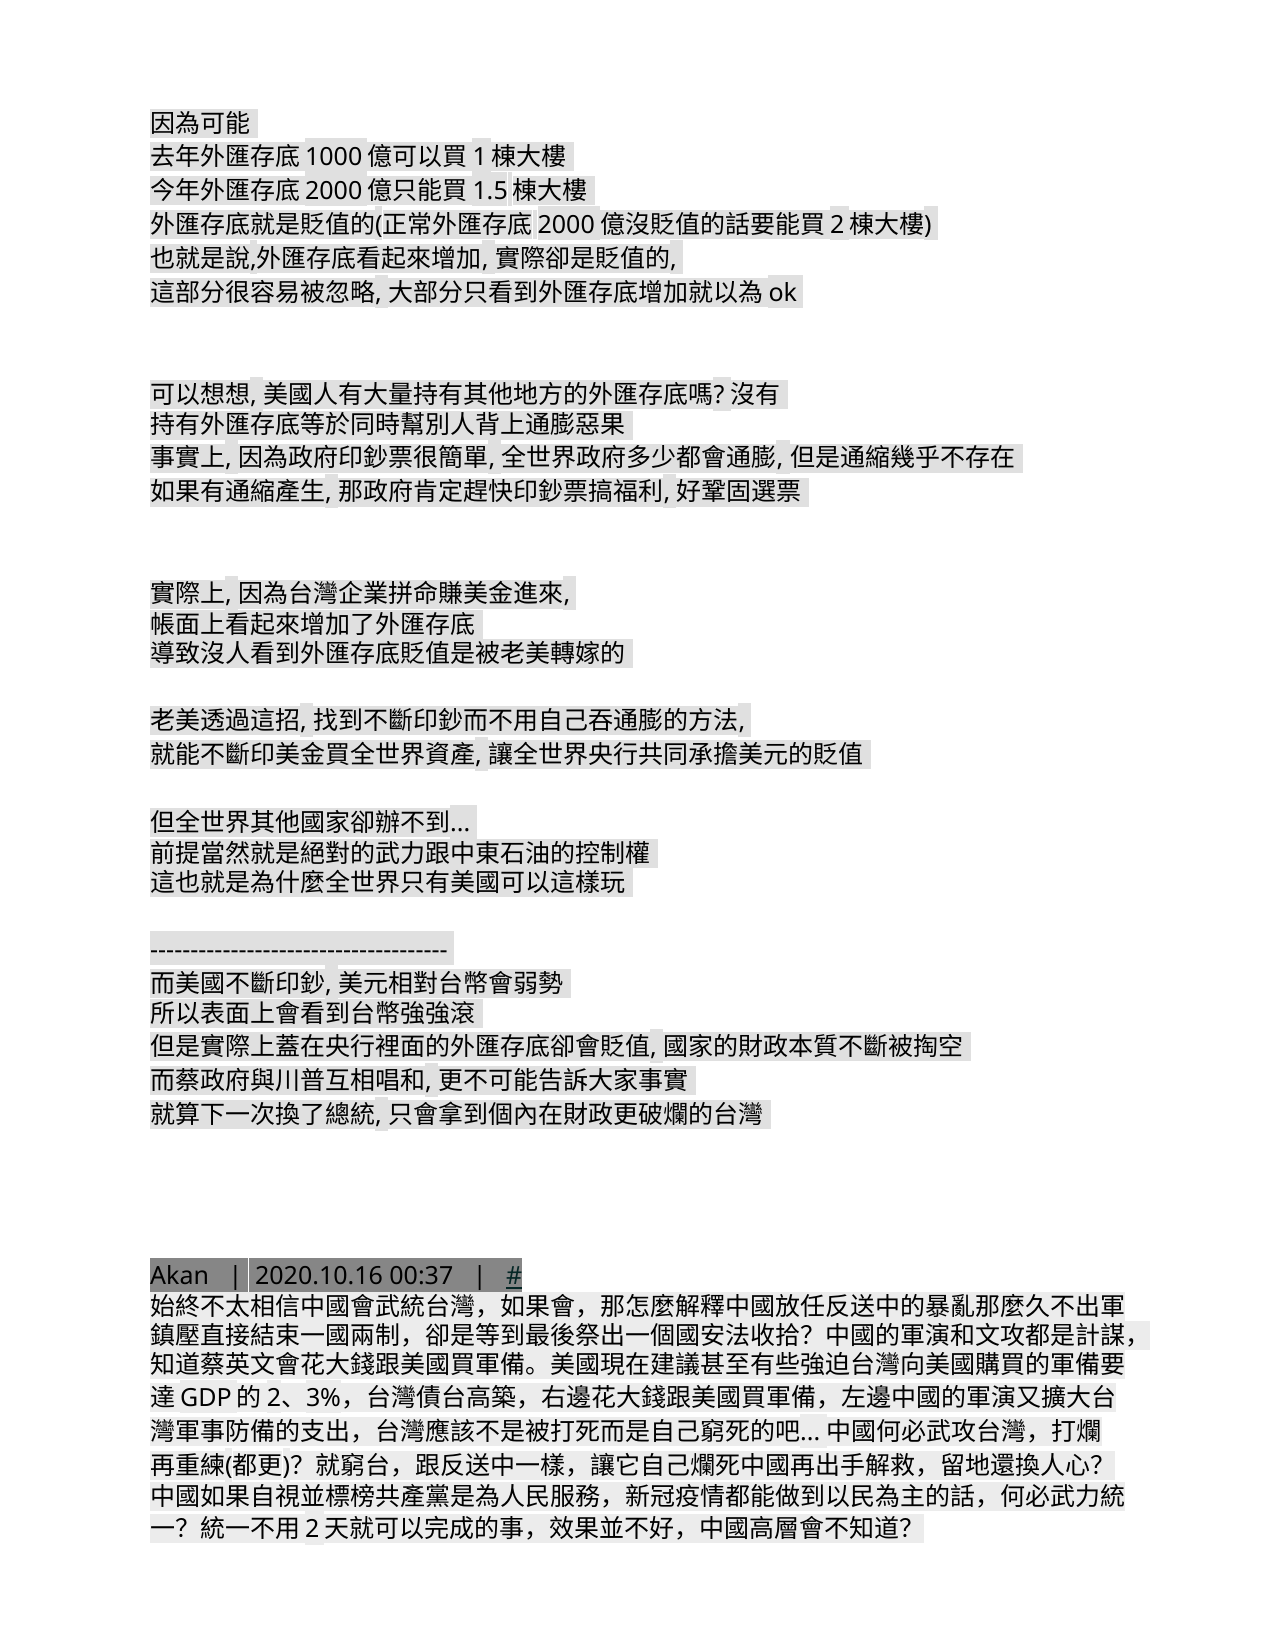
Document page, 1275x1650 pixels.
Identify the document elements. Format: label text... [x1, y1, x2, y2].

text 始終不太相信中國會武統台灣，如果會，那怎麼解釋中國放任反送中的暴亂那麼久不出軍鎮壓直接結束一國兩制，卻是等到最後祭出一個國安法收拾？中國的軍演和文攻都是計謀，知道蔡英文會花大錢跟美國買軍備。美國現在建議甚至有些強迫台灣向美國購買的軍備要達GDP的2、3%，台灣債台高築，右邊花大錢跟美國買軍備，左邊中國的軍演又擴大台灣軍事防備的支出，台灣應該不是被打死而是自己窮死的吧... 中國何必武攻台灣，打爛再重練(都更)？就窮台，跟反送中一樣，讓它自己爛死中國再出手解救，留地還換人心？中國如果自視並標榜共產黨是為人民服務，新冠疫情都能做到以民為主的話，何必武力統一？統一不用2天就可以完成的事，效果並不好，中國高層會不知道？ [150, 1292, 1125, 1545]
text 因為可能 去年外匯存底1000億可以買1棟大樓 今年外匯存底2000億只能買1.5棟大樓 外匯存底就是貶值的(正常外匯存底2000億沒貶值的話要能買2棟大樓) 也就是說,外匯存底看起來增加, 實際卻是貶值的, 這部分很容易被忽略, 大部分只看到外匯存底增加就以為ok 可以想想, 美國人有大量持有其他地方的外匯存底嗎? 沒有 持有外匯存底等於同時幫別人背上通膨惡果 事實上, 因為政府印鈔票很簡單, 全世界政府多少都會通膨, 但是通縮幾乎不存在 如果有通縮產生, 那政府肯定趕快印鈔票搞福利, 好鞏固選票 實際上, 因為台灣企業拼命賺美金進來, 帳面上看起來增加了外匯存底 導致沒人看到外匯存底貶值是被老美轉嫁的 老美透過這招, 找到不斷印鈔而不用自己吞通膨的方法, 就能不斷印美金買全世界資產, 讓全世界央行共同承擔美元的貶值 但全世界其他國家卻辦不到... 前提當然就是絕對的武力跟中東石油的控制權 這也就是為什麼全世界只有美國可以這樣玩 ------------------------------------- 而美國不斷印鈔, 美元相對台幣會弱勢 所以表面上會看到台幣強強滾 但是實際上蓋在央行裡面的外匯存底卻會貶值, 國家的財政本質不斷被掏空 而蔡政府與川普互相唱和, 更不可能告訴大家事實 就算下一次換了總統, 只會拿到個內在財政更破爛的台灣 [150, 75, 1125, 1233]
text Akan | 2020.10.16 00:37 | # [150, 1258, 1125, 1292]
